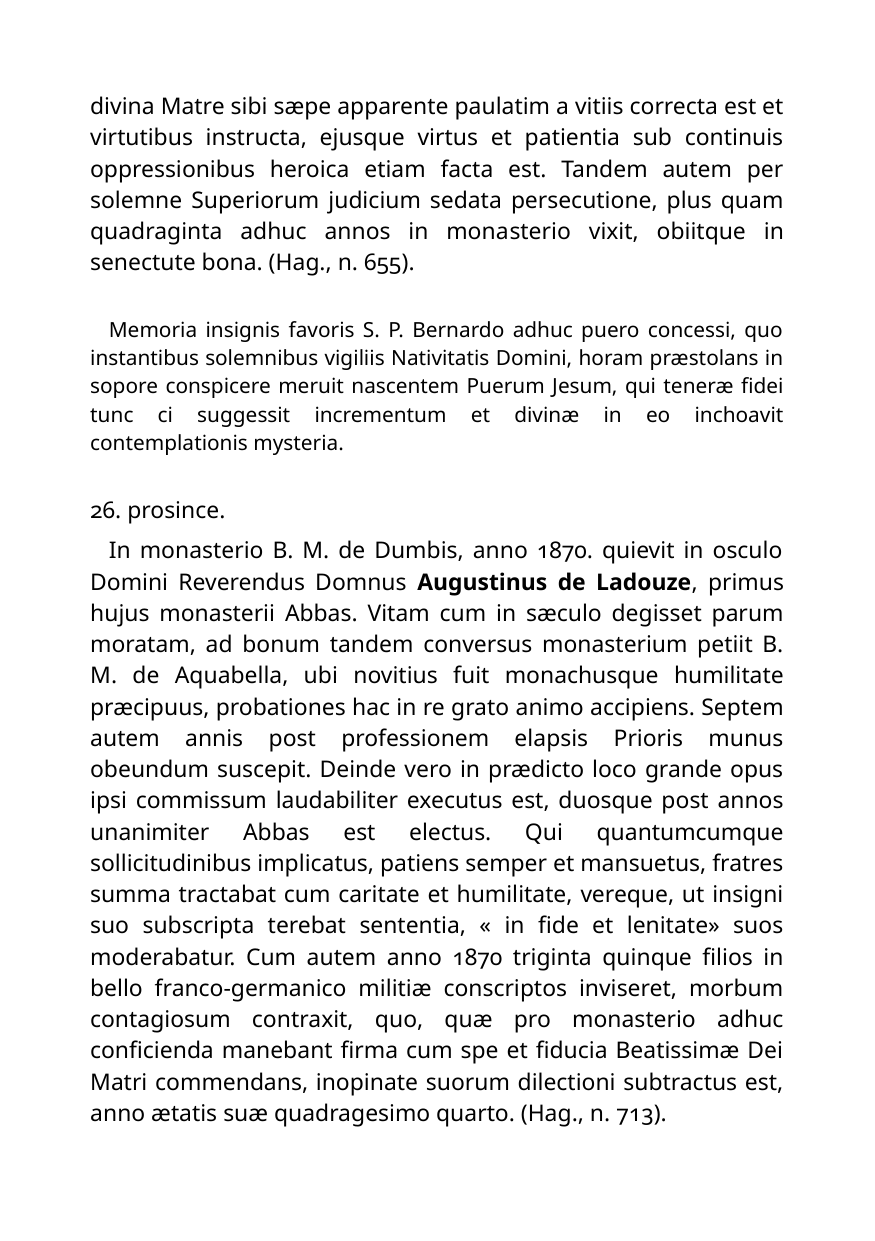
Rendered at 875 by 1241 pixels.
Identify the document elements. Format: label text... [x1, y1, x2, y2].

text In monasterio B. M. de Dumbis, anno 1870. quievit in osculo Domini Reverendus Domnus Augustinus de Ladouze, primus hujus monasterii Abbas. Vitam cum in sæculo degisset parum moratam, ad bonum tandem conversus monasterium petiit B. M. de Aquabella, ubi novitius fuit monachusque humilitate præcipuus, probationes hac in re grato animo accipiens. Septem autem annis post professionem elapsis Prioris munus obeundum suscepit. Deinde vero in prædicto loco grande opus ipsi commissum laudabiliter executus est, duosque post annos unanimiter Abbas est electus. Qui quantumcumque sollicitudinibus implicatus, patiens semper et mansuetus, fratres summa tractabat cum caritate et humilitate, vereque, ut insigni suo subscripta terebat sententia, « in fide et lenitate» suos moderabatur. Cum autem anno 1870 triginta quinque filios in bello franco-germanico militiæ conscriptos inviseret, morbum contagiosum contraxit, quo, quæ pro monasterio adhuc conficienda manebant firma cum spe et fiducia Beatissimæ Dei Matri commendans, inopinate suorum dilectioni subtractus est, anno ætatis suæ quadragesimo quarto. (Hag., n. 713). [90, 534, 784, 1128]
text Memoria insignis favoris S. P. Bernardo adhuc puero concessi, quo instantibus solemnibus vigiliis Nativitatis Domini, horam præstolans in sopore conspicere meruit nascentem Puerum Jesum, qui teneræ fidei tunc ci suggessit incrementum et divinæ in eo inchoavit contemplationis mysteria. [90, 315, 784, 457]
text divina Matre sibi sæpe apparente paulatim a vitiis correcta est et virtutibus instructa, ejusque virtus et patientia sub continuis oppressionibus heroica etiam facta est. Tandem autem per solemne Superiorum judicium sedata persecutione, plus quam quadraginta adhuc annos in mona­sterio vixit, obiitque in senectute bona. (Hag., n. 655). [90, 90, 784, 277]
text 26. prosince. [90, 494, 784, 526]
